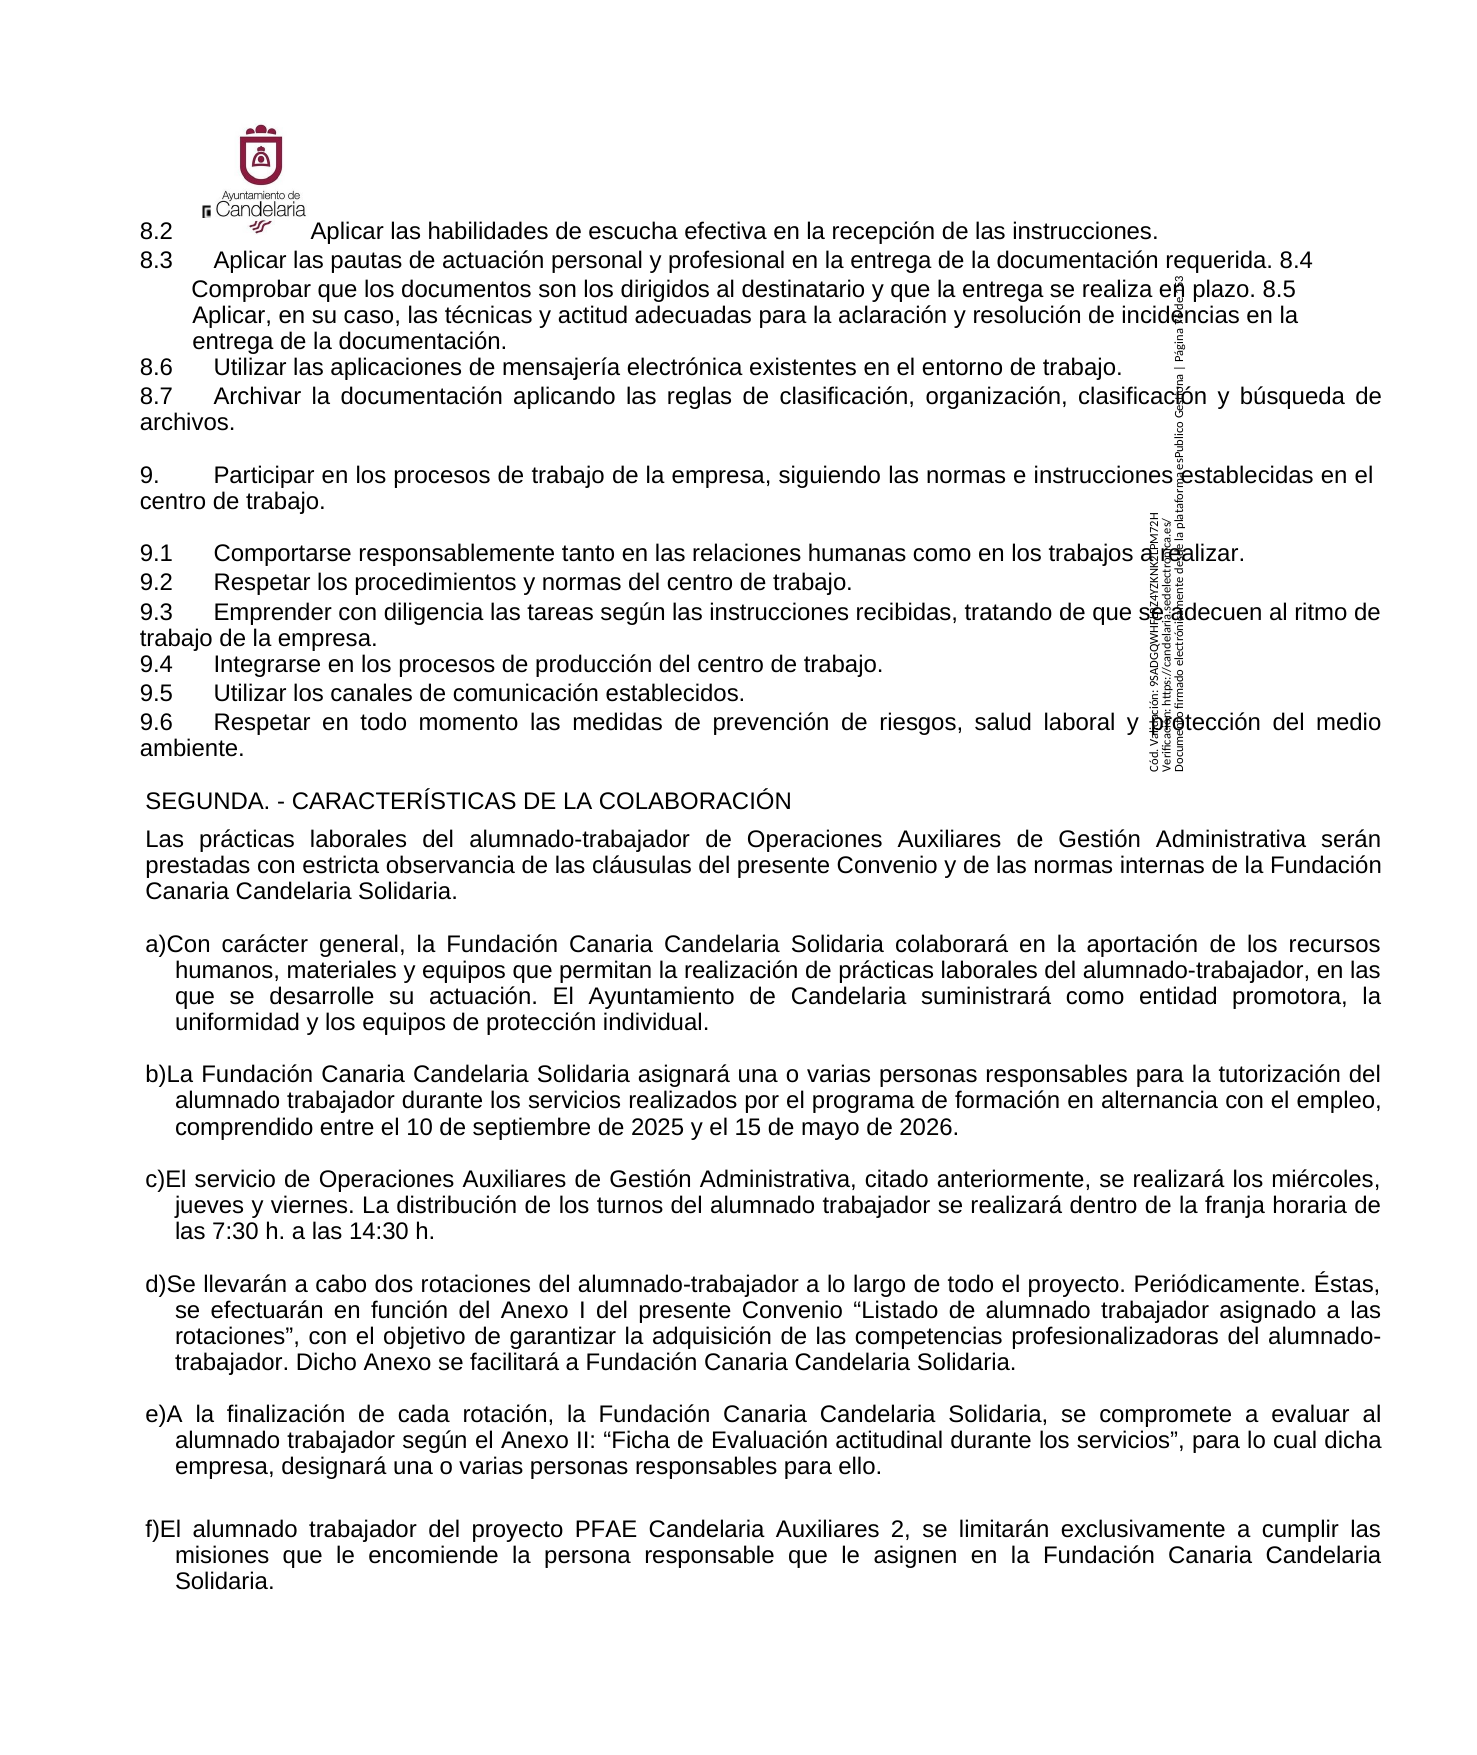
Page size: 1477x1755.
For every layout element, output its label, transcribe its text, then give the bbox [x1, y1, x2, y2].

list Aplicar las habilidades de escucha efectiva en la recepción de las instrucciones. [139, 219, 1383, 245]
list Emprender con diligencia las tareas según las instrucciones recibidas, tratando de que se adecuen al ritmo de trabajo de la empresa. [139, 599, 1383, 651]
list Utilizar las aplicaciones de mensajería electrónica existentes en el entorno de trabajo. [139, 355, 1383, 381]
text a)Con carácter general, la Fundación Canaria Candelaria Solidaria colaborará en la aportación de los recursos humanos, materiales y equipos que permitan la realización de prácticas laborales del alumnado-trabajador, en las que se desarrolle su actuación. El Ayuntamiento de Candelaria suministrará como entidad promotora, la uniformidad y los equipos de protección individual. [145, 931, 1383, 1036]
text c)El servicio de Operaciones Auxiliares de Gestión Administrativa, citado anteriormente, se realizará los miércoles, jueves y viernes. La distribución de los turnos del alumnado trabajador se realizará dentro de la franja horaria de las 7:30 h. a las 14:30 h. [145, 1167, 1383, 1245]
list Archivar la documentación aplicando las reglas de clasificación, organización, clasificación y búsqueda de archivos. [139, 384, 1383, 436]
text b)La Fundación Canaria Candelaria Solidaria asignará una o varias personas responsables para la tutorización del alumnado trabajador durante los servicios realizados por el programa de formación en alternancia con el empleo, comprendido entre el 10 de septiembre de 2025 y el 15 de mayo de 2026. [145, 1062, 1383, 1140]
text SEGUNDA. - CARACTERÍSTICAS DE LA COLABORACIÓN [145, 788, 1383, 814]
list Respetar los procedimientos y normas del centro de trabajo. [139, 570, 1383, 596]
text Comprobar que los documentos son los dirigidos al destinatario y que la entrega se realiza en plazo. 8.5 Aplicar, en su caso, las técnicas y actitud adecuadas para la aclaración y resolución de incidencias en la entrega de la documentación. [191, 277, 1383, 354]
list Respetar en todo momento las medidas de prevención de riesgos, salud laboral y protección del medio ambiente. [139, 710, 1383, 762]
text f)El alumnado trabajador del proyecto PFAE Candelaria Auxiliares 2, se limitarán exclusivamente a cumplir las misiones que le encomiende la persona responsable que le asignen en la Fundación Canaria Candelaria Solidaria. [145, 1517, 1383, 1595]
text e)A la finalización de cada rotación, la Fundación Canaria Candelaria Solidaria, se compromete a evaluar al alumnado trabajador según el Anexo II: “Ficha de Evaluación actitudinal durante los servicios”, para lo cual dicha empresa, designará una o varias personas responsables para ello. [145, 1402, 1383, 1480]
text Las prácticas laborales del alumnado-trabajador de Operaciones Auxiliares de Gestión Administrativa serán prestadas con estricta observancia de las cláusulas del presente Convenio y de las normas internas de la Fundación Canaria Candelaria Solidaria. [145, 827, 1383, 905]
list Aplicar las pautas de actuación personal y profesional en la entrega de la documentación requerida. 8.4 [139, 248, 1383, 274]
list Utilizar los canales de comunicación establecidos. [139, 681, 1383, 707]
list Comportarse responsablemente tanto en las relaciones humanas como en los trabajos a realizar. [139, 541, 1383, 567]
list Integrarse en los procesos de producción del centro de trabajo. [139, 652, 1383, 678]
list Participar en los procesos de trabajo de la empresa, siguiendo las normas e instrucciones establecidas en el centro de trabajo. [139, 462, 1376, 514]
text d)Se llevarán a cabo dos rotaciones del alumnado-trabajador a lo largo de todo el proyecto. Periódicamente. Éstas, se efectuarán en función del Anexo I del presente Convenio “Listado de alumnado trabajador asignado a las rotaciones”, con el objetivo de garantizar la adquisición de las competencias profesionalizadoras del alumnado-trabajador. Dicho Anexo se facilitará a Fundación Canaria Candelaria Solidaria. [145, 1271, 1383, 1375]
